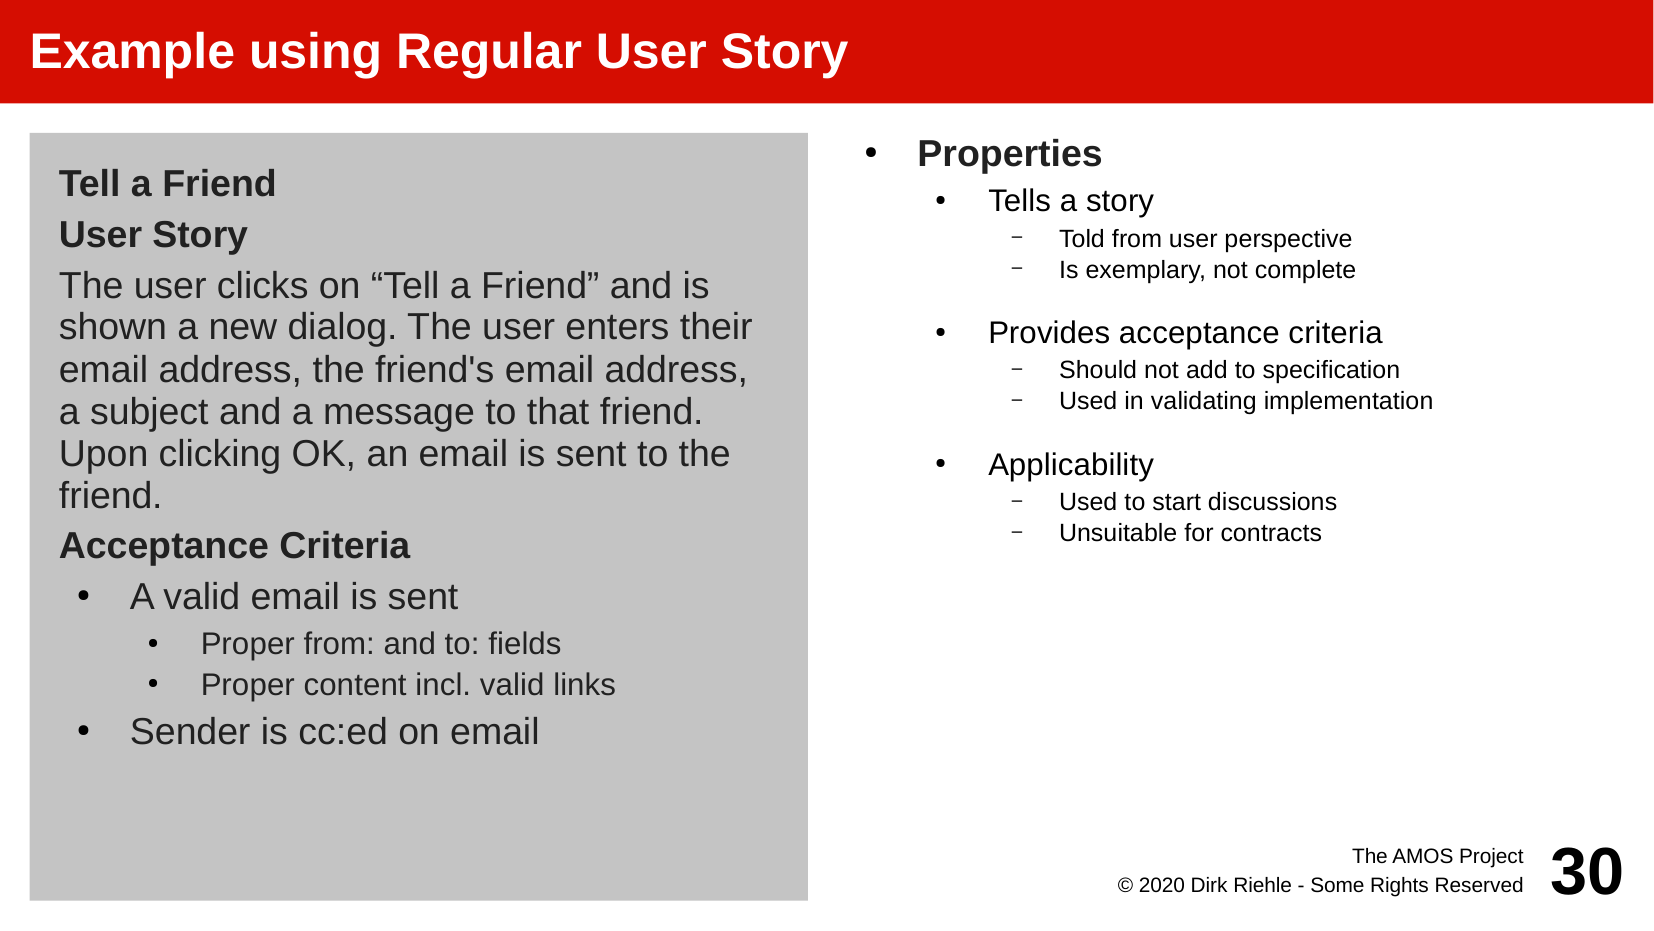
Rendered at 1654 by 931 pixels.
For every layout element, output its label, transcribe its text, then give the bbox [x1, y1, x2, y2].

list Tell a Friend User Story The user clicks on “Tell a Friend” and is shown a new dialog. The user enters their email address, the friend's email address, a subject and a message to that friend. Upon clicking OK, an email is sent to the friend. Acceptance Criteria A valid email is sent Proper from: and to: fields Proper content incl. valid links Sender is cc:ed on email [29, 132, 808, 901]
list Properties Tells a story Told from user perspective Is exemplary, not complete Provides acceptance criteria Should not add to specification Used in validating implementation Applicability Used to start discussions Unsuitable for contracts [846, 132, 1625, 813]
title Example using Regular User Story [0, 0, 1654, 104]
